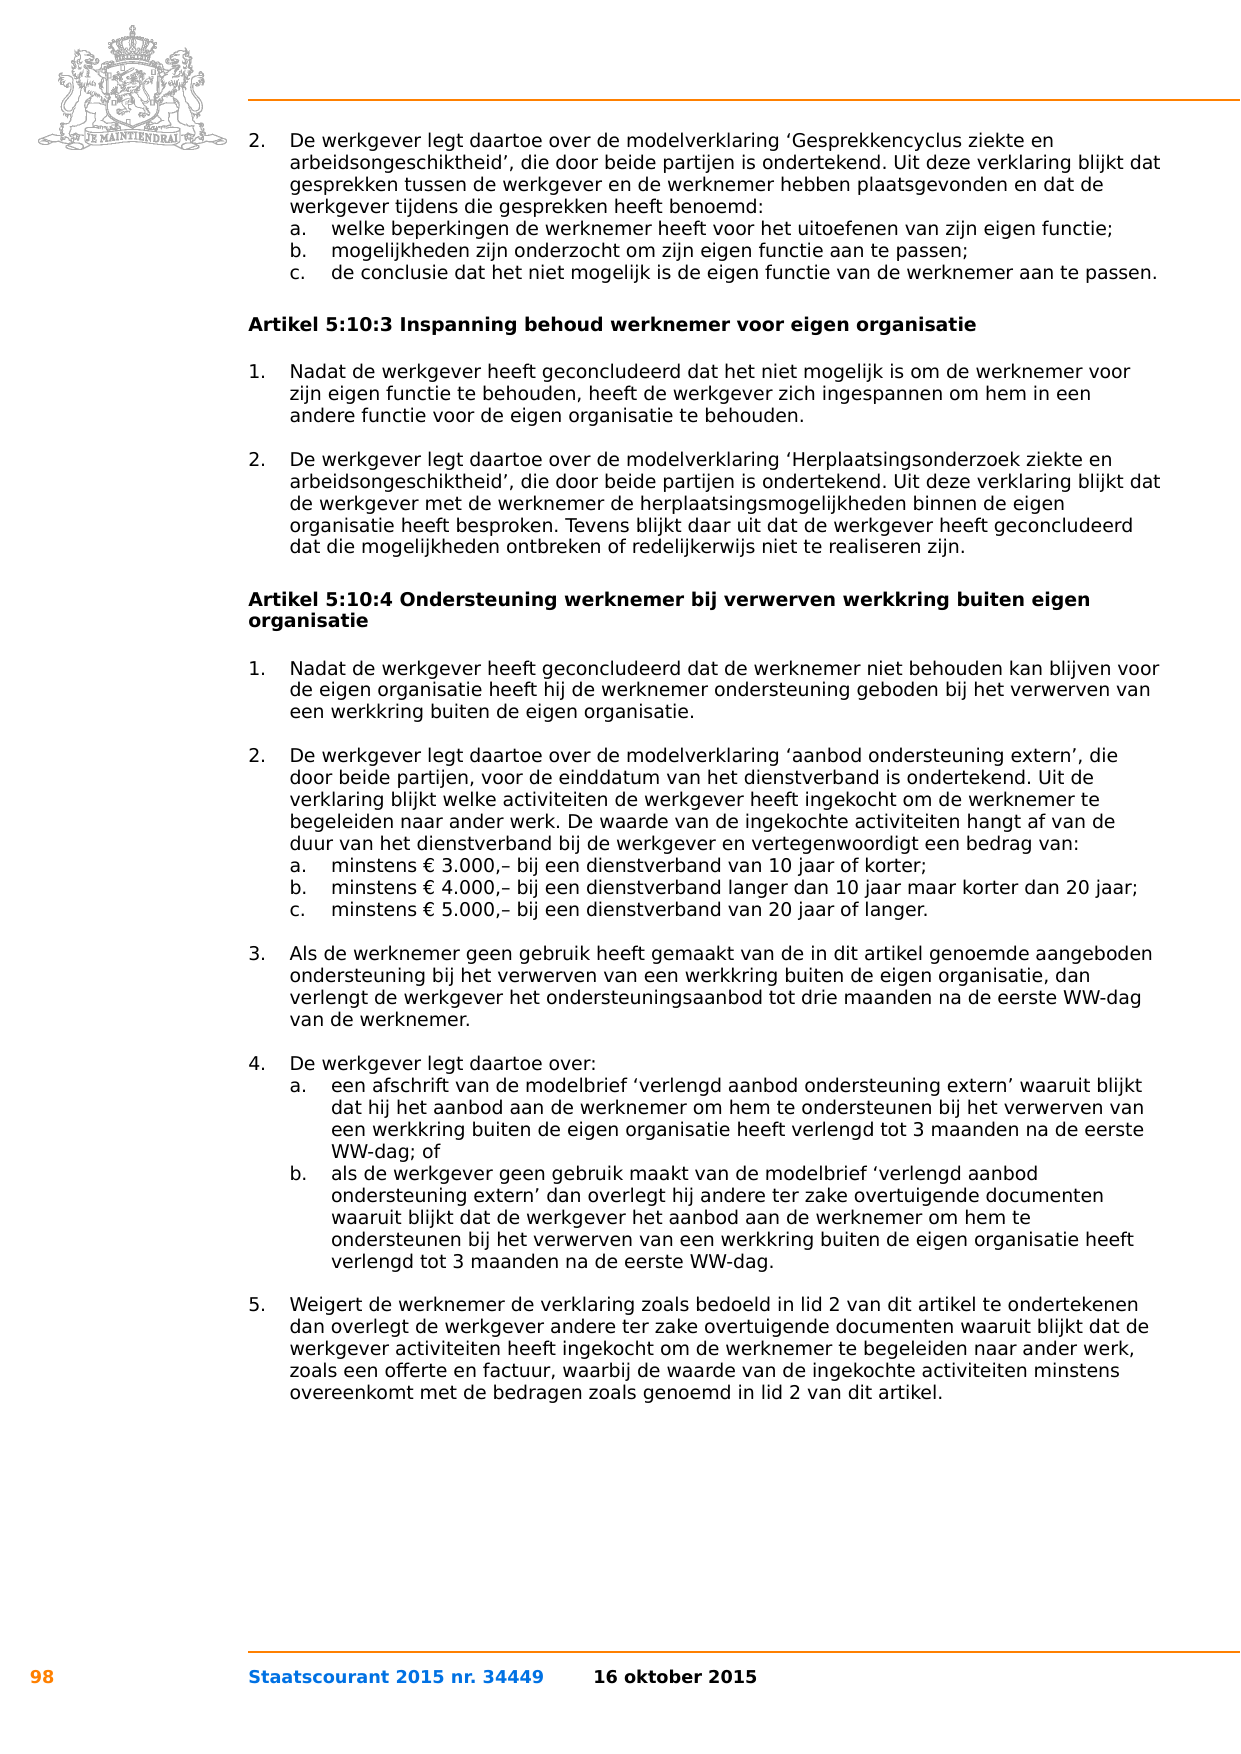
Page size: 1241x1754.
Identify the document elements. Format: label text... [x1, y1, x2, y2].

text b. minstens € 4.000,– bij een dienstverband langer dan 10 jaar maar korter dan 20 jaar; [289, 877, 1163, 899]
text b. als de werkgever geen gebruik maakt van de modelbrief ‘verlengd aanbod ondersteuning extern’ dan overlegt hij andere ter zake overtuigende documenten waaruit blijkt dat de werkgever het aanbod aan de werknemer om hem te ondersteunen bij het verwerven van een werkkring buiten de eigen organisatie heeft verlengd tot 3 maanden na de eerste WW-dag. [289, 1163, 1163, 1272]
text c. minstens € 5.000,– bij een dienstverband van 20 jaar of langer. [289, 899, 1163, 921]
text b. mogelijkheden zijn onderzocht om zijn eigen functie aan te passen; [289, 240, 1163, 262]
text 2. De werkgever legt daartoe over de modelverklaring ‘Gesprekkencyclus ziekte en arbeidsongeschiktheid’, die door beide partijen is ondertekend. Uit deze verklaring blijkt dat gesprekken tussen de werkgever en de werknemer hebben plaatsgevonden en dat de werkgever tijdens die gesprekken heeft benoemd: [248, 130, 1163, 218]
subtitle Artikel 5:10:4 Ondersteuning werknemer bij verwerven werkkring buiten eigen organisatie [248, 588, 1163, 632]
text 4. De werkgever legt daartoe over: [248, 1053, 1163, 1075]
text 1. Nadat de werkgever heeft geconcludeerd dat de werknemer niet behouden kan blijven voor de eigen organisatie heeft hij de werknemer ondersteuning geboden bij het verwerven van een werkkring buiten de eigen organisatie. [248, 657, 1163, 723]
text 1. Nadat de werkgever heeft geconcludeerd dat het niet mogelijk is om de werknemer voor zijn eigen functie te behouden, heeft de werkgever zich ingespannen om hem in een andere functie voor de eigen organisatie te behouden. [248, 361, 1163, 427]
text 2. De werkgever legt daartoe over de modelverklaring ‘Herplaatsingsonderzoek ziekte en arbeidsongeschiktheid’, die door beide partijen is ondertekend. Uit deze verklaring blijkt dat de werkgever met de werknemer de herplaatsingsmogelijkheden binnen de eigen organisatie heeft besproken. Tevens blijkt daar uit dat de werkgever heeft geconcludeerd dat die mogelijkheden ontbreken of redelijkerwijs niet te realiseren zijn. [248, 448, 1163, 558]
text 5. Weigert de werknemer de verklaring zoals bedoeld in lid 2 van dit artikel te ondertekenen dan overlegt de werkgever andere ter zake overtuigende documenten waaruit blijkt dat de werkgever activiteiten heeft ingekocht om de werknemer te begeleiden naar ander werk, zoals een offerte en factuur, waarbij de waarde van de ingekochte activiteiten minstens overeenkomt met de bedragen zoals genoemd in lid 2 van dit artikel. [248, 1294, 1163, 1404]
subtitle Artikel 5:10:3 Inspanning behoud werknemer voor eigen organisatie [248, 314, 1163, 336]
text 3. Als de werknemer geen gebruik heeft gemaakt van de in dit artikel genoemde aangeboden ondersteuning bij het verwerven van een werkkring buiten de eigen organisatie, dan verlengt de werkgever het ondersteuningsaanbod tot drie maanden na de eerste WW-dag van de werknemer. [248, 943, 1163, 1031]
text a. minstens € 3.000,– bij een dienstverband van 10 jaar of korter; [289, 855, 1163, 877]
text c. de conclusie dat het niet mogelijk is de eigen functie van de werknemer aan te passen. [289, 262, 1163, 284]
picture [38, 25, 227, 150]
text 2. De werkgever legt daartoe over de modelverklaring ‘aanbod ondersteuning extern’, die door beide partijen, voor de einddatum van het dienstverband is ondertekend. Uit de verklaring blijkt welke activiteiten de werkgever heeft ingekocht om de werknemer te begeleiden naar ander werk. De waarde van de ingekochte activiteiten hangt af van de duur van het dienstverband bij de werkgever en vertegenwoordigt een bedrag van: [248, 745, 1163, 855]
text a. een afschrift van de modelbrief ‘verlengd aanbod ondersteuning extern’ waaruit blijkt dat hij het aanbod aan de werknemer om hem te ondersteunen bij het verwerven van een werkkring buiten de eigen organisatie heeft verlengd tot 3 maanden na de eerste WW-dag; of [289, 1075, 1163, 1163]
text a. welke beperkingen de werknemer heeft voor het uitoefenen van zijn eigen functie; [289, 218, 1163, 240]
